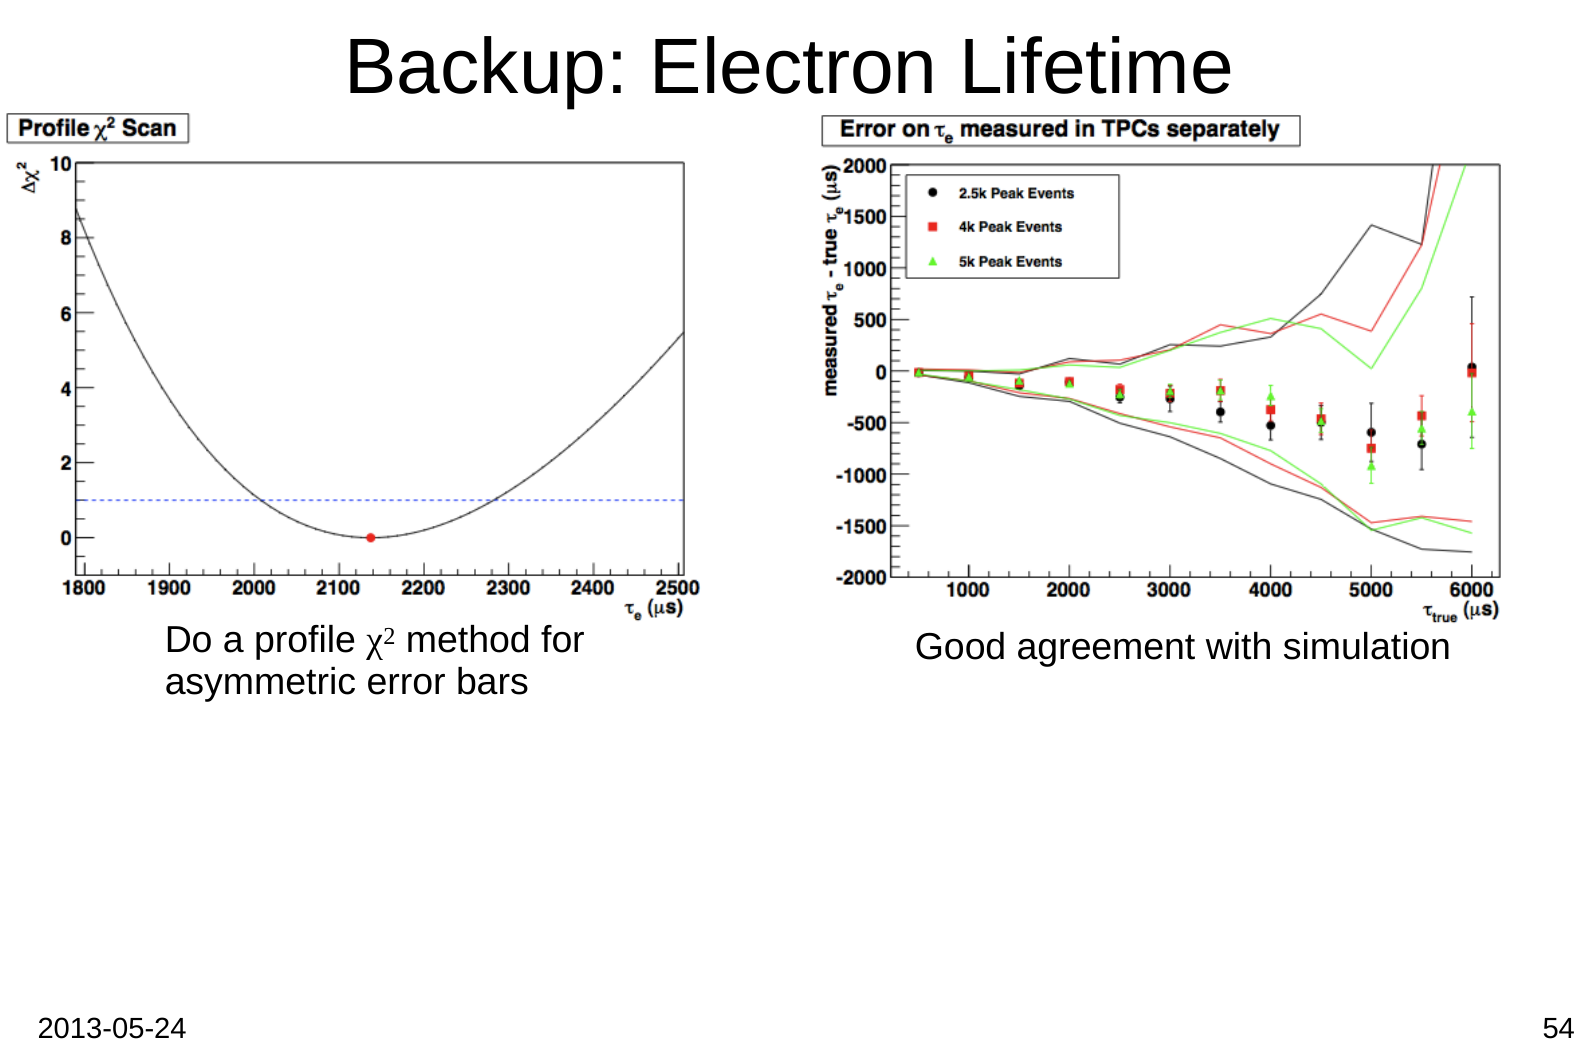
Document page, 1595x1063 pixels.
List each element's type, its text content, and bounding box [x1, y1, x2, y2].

title Backup: Electron Lifetime [79, 19, 1501, 113]
text_box Good agreement with simulation [900, 617, 1501, 671]
picture [0, 112, 760, 627]
picture [815, 114, 1576, 629]
text_box Do a profile χ2 method for asymmetric error bars [150, 610, 600, 702]
